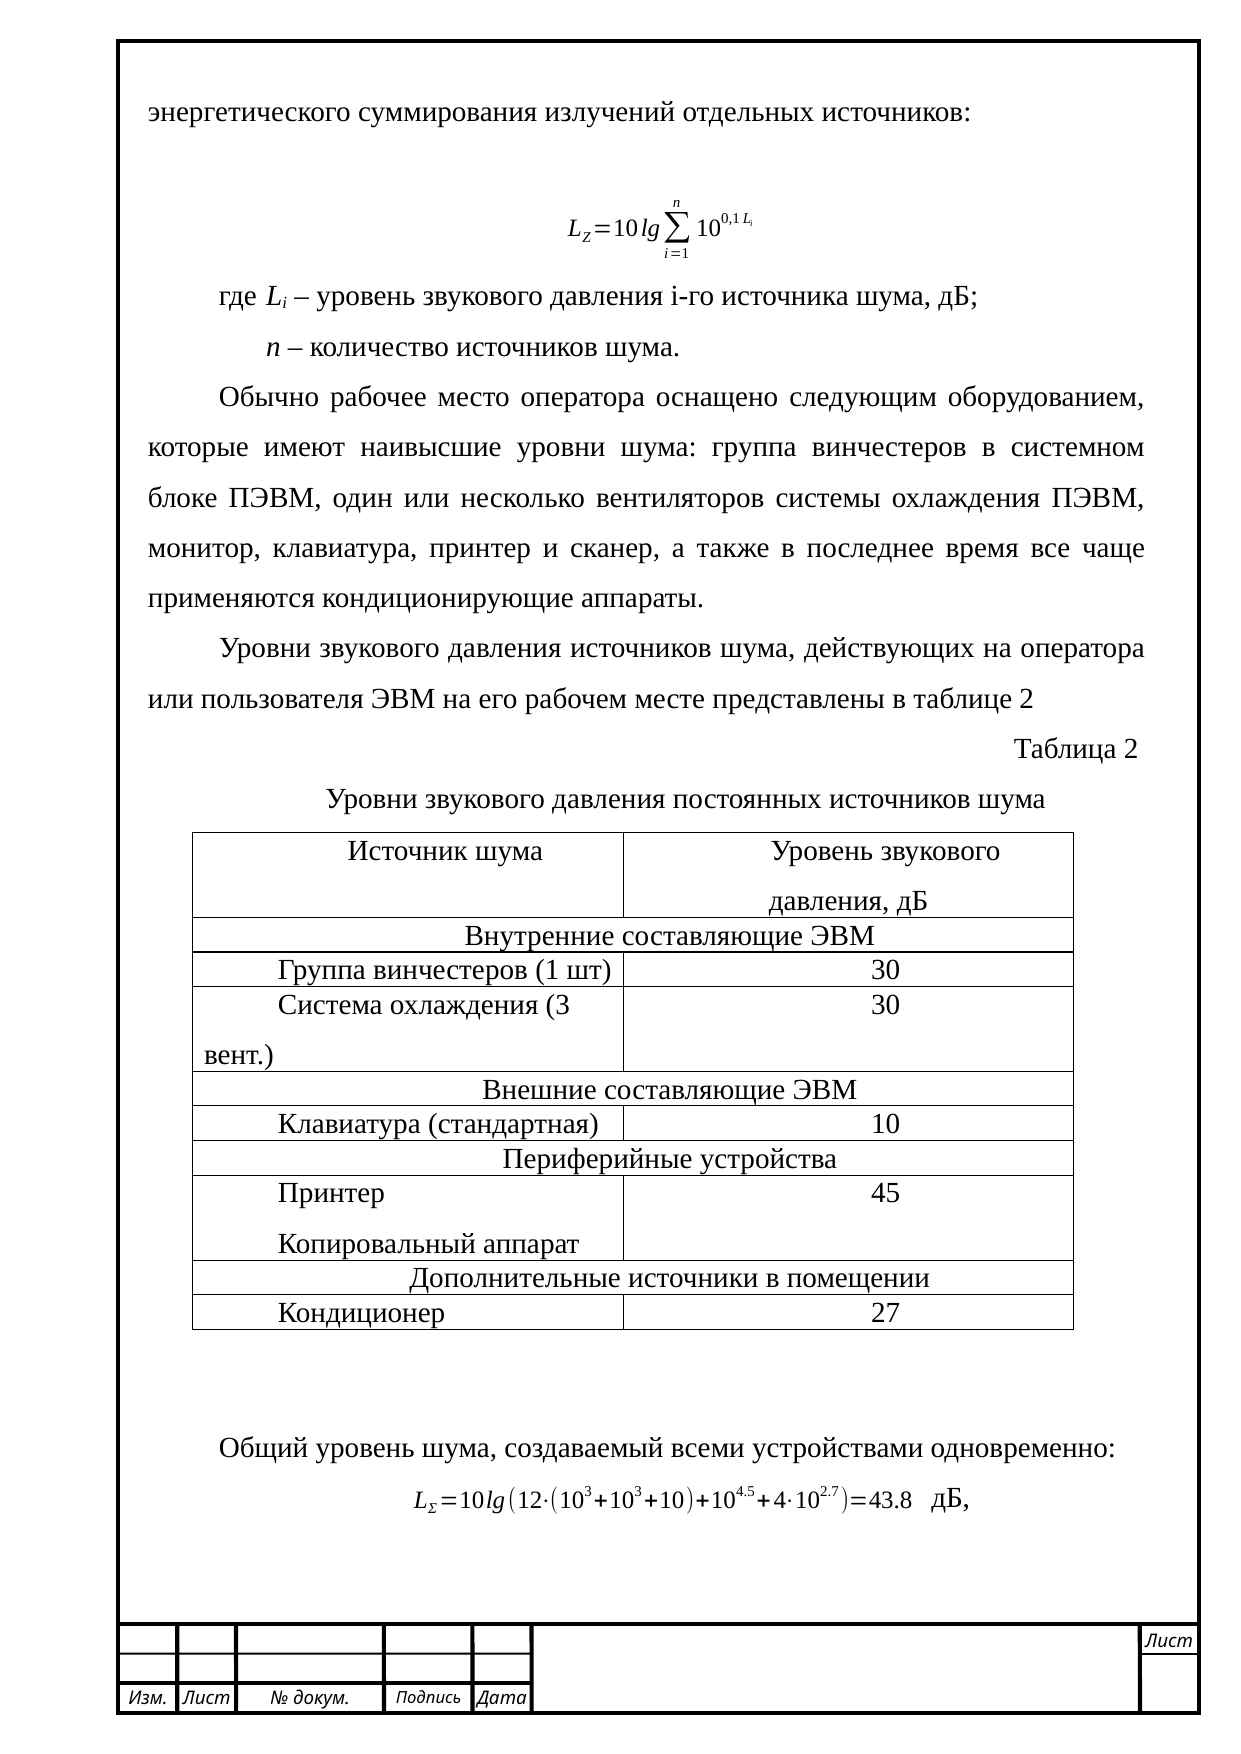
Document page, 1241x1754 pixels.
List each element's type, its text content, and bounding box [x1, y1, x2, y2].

table_cell Система охлаждения (3 вент.) [193, 987, 623, 1071]
table_cell Дополнительные источники в помещении [193, 1261, 1073, 1294]
table_header Источник шума [193, 833, 623, 917]
table_cell Внутренние составляющие ЭВМ [193, 918, 1073, 951]
table_cell Периферийные устройства [193, 1141, 1073, 1174]
table_cell 10 [624, 1106, 1073, 1140]
text n – количество источников шума. [148, 329, 1146, 362]
text Уровни звукового давления источников шума, действующих на оператора или пользователя ЭВМ на его ра­бочем месте представлены в таблице 2 [148, 631, 1146, 714]
text дБ, [148, 1481, 1146, 1517]
table_cell 30 [624, 987, 1073, 1071]
table_cell Принтер Копировальный аппарат [193, 1176, 623, 1259]
table_header Уровень звукового давления, дБ [624, 833, 1073, 917]
table_cell 45 [624, 1176, 1073, 1259]
table_cell 30 [624, 953, 1073, 986]
text Обычно рабочее место оператора оснащено следующим оборудованием, которые имеют наивысшие уровни шума: группа винчестеров в системном блоке ПЭВМ, один или несколько вентиляторов системы охлаждения ПЭВМ, монитор, клавиатура, прин­тер и сканер, а также в последнее время все чаще применяются кондиционирующие аппараты. [148, 379, 1146, 614]
table_cell Группа винчестеров (1 шт) [193, 953, 623, 986]
text где Li – уровень звукового давления i-го источника шума, дБ; [148, 278, 1146, 312]
table_cell Внешние составляющие ЭВМ [193, 1072, 1073, 1105]
text Общий уровень шума, создаваемый всеми устройствами одновременно: [148, 1430, 1146, 1464]
text энергетического сумми­рования излучений отдельных источников: [148, 94, 1146, 127]
text Таблица 2 [148, 731, 1146, 765]
table_cell 27 [624, 1295, 1073, 1329]
table_cell Кондиционер [193, 1295, 623, 1329]
table_cell Клавиатура (стандартная) [193, 1106, 623, 1140]
text Уровни звукового давления постоянных источников шума [148, 782, 1146, 815]
